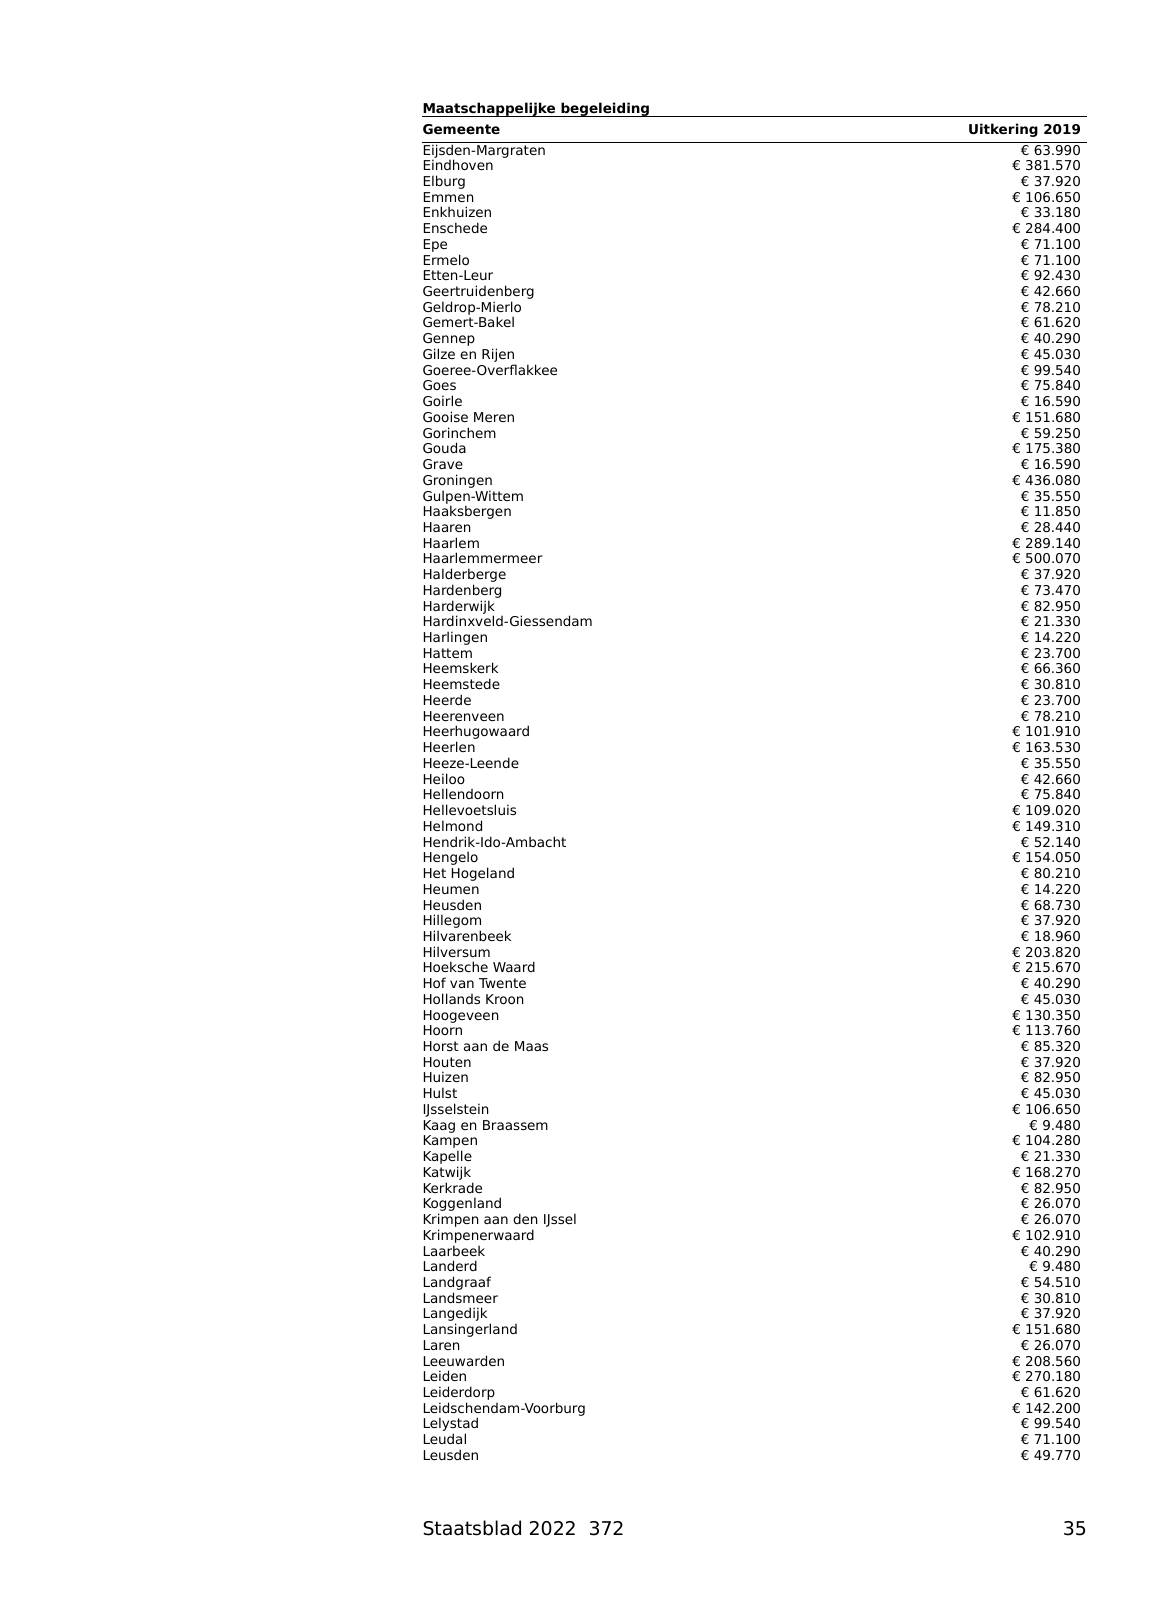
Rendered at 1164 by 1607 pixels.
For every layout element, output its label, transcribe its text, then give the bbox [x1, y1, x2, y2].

table_cell € 61.620 [847, 315, 1087, 331]
table_cell € 37.920 [847, 1055, 1087, 1070]
table_cell Heerlen [422, 740, 847, 756]
table_cell Epe [422, 237, 847, 252]
table_cell Geertruidenberg [422, 284, 847, 299]
table_cell € 104.280 [847, 1133, 1087, 1149]
table_cell Hendrik-Ido-Ambacht [422, 834, 847, 850]
table_cell € 289.140 [847, 536, 1087, 551]
table_cell Houten [422, 1055, 847, 1070]
table_cell Etten-Leur [422, 268, 847, 284]
table_cell € 75.840 [847, 378, 1087, 394]
table_cell Kapelle [422, 1149, 847, 1165]
table_cell Gilze en Rijen [422, 347, 847, 362]
table_cell Katwijk [422, 1165, 847, 1180]
table_cell Leeuwarden [422, 1354, 847, 1369]
table_cell € 71.100 [847, 1432, 1087, 1448]
table_cell Leudal [422, 1432, 847, 1448]
table_cell € 37.920 [847, 913, 1087, 929]
table_cell € 80.210 [847, 866, 1087, 882]
table_cell Eindhoven [422, 158, 847, 174]
table_cell € 40.290 [847, 976, 1087, 992]
table_cell € 21.330 [847, 614, 1087, 630]
table_cell € 18.960 [847, 929, 1087, 944]
table_cell € 101.910 [847, 724, 1087, 740]
table_cell Horst aan de Maas [422, 1039, 847, 1054]
table_cell € 37.920 [847, 174, 1087, 189]
table_cell Heusden [422, 897, 847, 913]
table_cell € 106.650 [847, 1102, 1087, 1117]
table_cell € 45.030 [847, 992, 1087, 1007]
table_cell Goeree-Overflakkee [422, 363, 847, 378]
table_cell € 16.590 [847, 457, 1087, 473]
table_cell Haaren [422, 520, 847, 536]
table_cell Uitkering 2019 [847, 117, 1087, 142]
table_cell Landsmeer [422, 1291, 847, 1306]
table_cell € 26.070 [847, 1212, 1087, 1228]
table_cell € 68.730 [847, 897, 1087, 913]
table_cell Hellevoetsluis [422, 803, 847, 819]
table_cell € 33.180 [847, 205, 1087, 221]
table_cell Langedijk [422, 1306, 847, 1322]
table_cell € 73.470 [847, 583, 1087, 598]
table_cell Hardinxveld-Giessendam [422, 614, 847, 630]
table_cell Goirle [422, 394, 847, 410]
table_cell Kampen [422, 1133, 847, 1149]
table_cell € 85.320 [847, 1039, 1087, 1054]
table_cell € 54.510 [847, 1275, 1087, 1291]
table_cell Gorinchem [422, 425, 847, 441]
table_cell Kaag en Braassem [422, 1118, 847, 1133]
table_cell € 99.540 [847, 1416, 1087, 1432]
table_cell € 66.360 [847, 661, 1087, 677]
table_cell Leiderdorp [422, 1385, 847, 1401]
table_cell Helmond [422, 819, 847, 834]
table_cell € 42.660 [847, 771, 1087, 787]
table_cell € 21.330 [847, 1149, 1087, 1165]
table_cell Heiloo [422, 771, 847, 787]
table_cell € 14.220 [847, 882, 1087, 897]
table_cell € 102.910 [847, 1228, 1087, 1243]
table_cell € 37.920 [847, 1306, 1087, 1322]
table_cell Elburg [422, 174, 847, 189]
table_cell Gennep [422, 331, 847, 347]
table_cell Heemstede [422, 677, 847, 693]
table_cell Enschede [422, 221, 847, 237]
table_cell € 26.070 [847, 1338, 1087, 1353]
table_cell Geldrop-Mierlo [422, 300, 847, 315]
table_cell Halderberge [422, 567, 847, 583]
table_cell Eijsden-Margraten [422, 143, 847, 158]
table_cell € 149.310 [847, 819, 1087, 834]
table_cell € 40.290 [847, 1243, 1087, 1259]
table_cell Harderwijk [422, 599, 847, 614]
table_cell € 40.290 [847, 331, 1087, 347]
table_cell € 59.250 [847, 425, 1087, 441]
table_cell € 28.440 [847, 520, 1087, 536]
table_cell € 30.810 [847, 677, 1087, 693]
table_cell Hoorn [422, 1023, 847, 1039]
table_cell € 130.350 [847, 1008, 1087, 1023]
table_cell Leidschendam-Voorburg [422, 1401, 847, 1416]
table_cell Laarbeek [422, 1243, 847, 1259]
table_cell € 78.210 [847, 300, 1087, 315]
table_cell € 151.680 [847, 1322, 1087, 1338]
table_cell € 71.100 [847, 253, 1087, 268]
table_cell Hollands Kroon [422, 992, 847, 1007]
table_cell € 52.140 [847, 834, 1087, 850]
table_cell Hengelo [422, 850, 847, 866]
table_header Maatschappelijke begeleiding [422, 100, 1087, 116]
table_cell € 82.950 [847, 599, 1087, 614]
table_cell € 99.540 [847, 363, 1087, 378]
table_cell Hilversum [422, 945, 847, 960]
table_cell Lelystad [422, 1416, 847, 1432]
table_cell € 75.840 [847, 787, 1087, 803]
table_cell Grave [422, 457, 847, 473]
table_cell € 175.380 [847, 441, 1087, 457]
table_cell Heemskerk [422, 661, 847, 677]
table_cell € 92.430 [847, 268, 1087, 284]
table_cell Heerenveen [422, 709, 847, 724]
table_cell € 203.820 [847, 945, 1087, 960]
table_cell Leiden [422, 1369, 847, 1385]
table_cell Laren [422, 1338, 847, 1353]
table_cell € 142.200 [847, 1401, 1087, 1416]
table_cell Hoogeveen [422, 1008, 847, 1023]
table_cell € 436.080 [847, 473, 1087, 488]
table_cell € 49.770 [847, 1448, 1087, 1463]
table_cell Landerd [422, 1259, 847, 1275]
table_cell Groningen [422, 473, 847, 488]
table_cell € 63.990 [847, 143, 1087, 158]
table_cell Hulst [422, 1086, 847, 1102]
table_cell € 23.700 [847, 646, 1087, 661]
table_cell € 82.950 [847, 1180, 1087, 1196]
table_cell € 11.850 [847, 504, 1087, 520]
table_cell Hardenberg [422, 583, 847, 598]
table_cell € 215.670 [847, 960, 1087, 976]
table_cell Landgraaf [422, 1275, 847, 1291]
table_cell € 9.480 [847, 1259, 1087, 1275]
table_cell € 106.650 [847, 190, 1087, 205]
table_cell Hillegom [422, 913, 847, 929]
table_cell € 42.660 [847, 284, 1087, 299]
table_cell Huizen [422, 1070, 847, 1086]
table_cell Lansingerland [422, 1322, 847, 1338]
table_cell Gouda [422, 441, 847, 457]
table_cell € 35.550 [847, 488, 1087, 504]
table_cell Hof van Twente [422, 976, 847, 992]
table_cell Koggenland [422, 1196, 847, 1212]
table_cell Haarlem [422, 536, 847, 551]
table_cell € 26.070 [847, 1196, 1087, 1212]
table_cell Hellendoorn [422, 787, 847, 803]
table_cell € 78.210 [847, 709, 1087, 724]
table_cell € 270.180 [847, 1369, 1087, 1385]
table_cell Heerhugowaard [422, 724, 847, 740]
table_cell Enkhuizen [422, 205, 847, 221]
table_cell Emmen [422, 190, 847, 205]
table_cell € 381.570 [847, 158, 1087, 174]
table_cell Hilvarenbeek [422, 929, 847, 944]
table_cell € 61.620 [847, 1385, 1087, 1401]
table_cell Krimpen aan den IJssel [422, 1212, 847, 1228]
table_cell € 45.030 [847, 347, 1087, 362]
table_cell Gulpen-Wittem [422, 488, 847, 504]
table_cell Het Hogeland [422, 866, 847, 882]
table_cell Harlingen [422, 630, 847, 646]
table_cell Goes [422, 378, 847, 394]
table_cell Gooise Meren [422, 410, 847, 425]
table_cell € 30.810 [847, 1291, 1087, 1306]
table_cell € 37.920 [847, 567, 1087, 583]
table_cell € 82.950 [847, 1070, 1087, 1086]
table_cell Haaksbergen [422, 504, 847, 520]
table_cell Hoeksche Waard [422, 960, 847, 976]
table_cell € 35.550 [847, 756, 1087, 771]
table_cell Gemeente [422, 117, 847, 142]
table_cell Heumen [422, 882, 847, 897]
table_cell Hattem [422, 646, 847, 661]
table_cell € 163.530 [847, 740, 1087, 756]
table_cell € 14.220 [847, 630, 1087, 646]
table_cell € 23.700 [847, 693, 1087, 708]
table_cell € 284.400 [847, 221, 1087, 237]
table_cell IJsselstein [422, 1102, 847, 1117]
table_cell € 109.020 [847, 803, 1087, 819]
table_cell Leusden [422, 1448, 847, 1463]
table_cell € 45.030 [847, 1086, 1087, 1102]
table_cell € 71.100 [847, 237, 1087, 252]
table_cell € 168.270 [847, 1165, 1087, 1180]
table_cell € 9.480 [847, 1118, 1087, 1133]
table_cell € 154.050 [847, 850, 1087, 866]
table_cell Haarlemmermeer [422, 551, 847, 567]
table_cell Heerde [422, 693, 847, 708]
table_cell Gemert-Bakel [422, 315, 847, 331]
table_cell € 208.560 [847, 1354, 1087, 1369]
table_cell Krimpenerwaard [422, 1228, 847, 1243]
table_cell € 500.070 [847, 551, 1087, 567]
table_cell € 113.760 [847, 1023, 1087, 1039]
table_cell Kerkrade [422, 1180, 847, 1196]
table_cell € 151.680 [847, 410, 1087, 425]
table_cell Ermelo [422, 253, 847, 268]
table_cell Heeze-Leende [422, 756, 847, 771]
table_cell € 16.590 [847, 394, 1087, 410]
